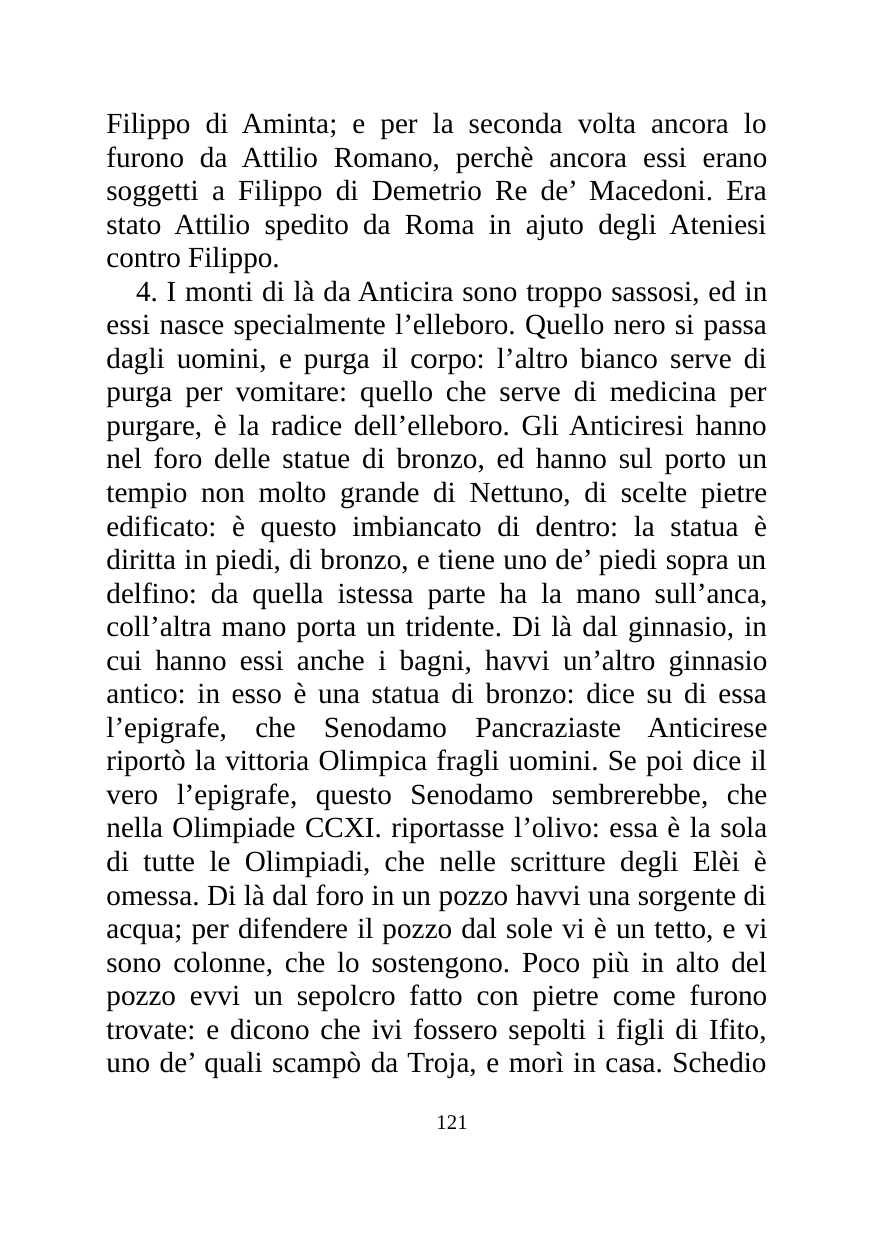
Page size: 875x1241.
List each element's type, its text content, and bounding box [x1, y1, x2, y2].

text 4. I monti di là da Anticira sono troppo sassosi, ed in essi nasce specialmente l’elleboro. Quello nero si passa dagli uomini, e purga il corpo: l’altro bianco serve di purga per vomitare: quello che serve di medicina per purgare, è la radice dell’elleboro. Gli Anticiresi hanno nel foro delle statue di bronzo, ed hanno sul porto un tempio non molto grande di Nettuno, di scelte pietre edificato: è questo imbiancato di dentro: la statua è diritta in piedi, di bronzo, e tiene uno de’ piedi sopra un delfino: da quella istessa parte ha la mano sull’anca, coll’altra mano porta un tridente. Di là dal ginnasio, in cui hanno essi anche i bagni, havvi un’altro ginnasio antico: in esso è una statua di bronzo: dice su di essa l’epigrafe, che Senodamo Pancraziaste Anticirese riportò la vittoria Olimpica fragli uomini. Se poi dice il vero l’epigrafe, questo Senodamo sembrerebbe, che nella Olimpiade CCXI. riportasse l’olivo: essa è la sola di tutte le Olimpiadi, che nelle scritture degli Elèi è omessa. Di là dal foro in un pozzo havvi una sorgente di acqua; per difendere il pozzo dal sole vi è un tetto, e vi sono colonne, che lo sostengono. Poco più in alto del pozzo evvi un sepolcro fatto con pietre come furono trovate: e dicono che ivi fossero sepolti i figli di Ifito, uno de’ quali scampò da Troja, e morì in casa. Schedio [106, 274, 768, 1079]
text Filippo di Aminta; e per la seconda volta ancora lo furono da Attilio Romano, perchè ancora essi erano soggetti a Filippo di Demetrio Re de’ Macedoni. Era stato Attilio spedito da Roma in ajuto degli Ateniesi contro Filippo. [106, 106, 768, 274]
